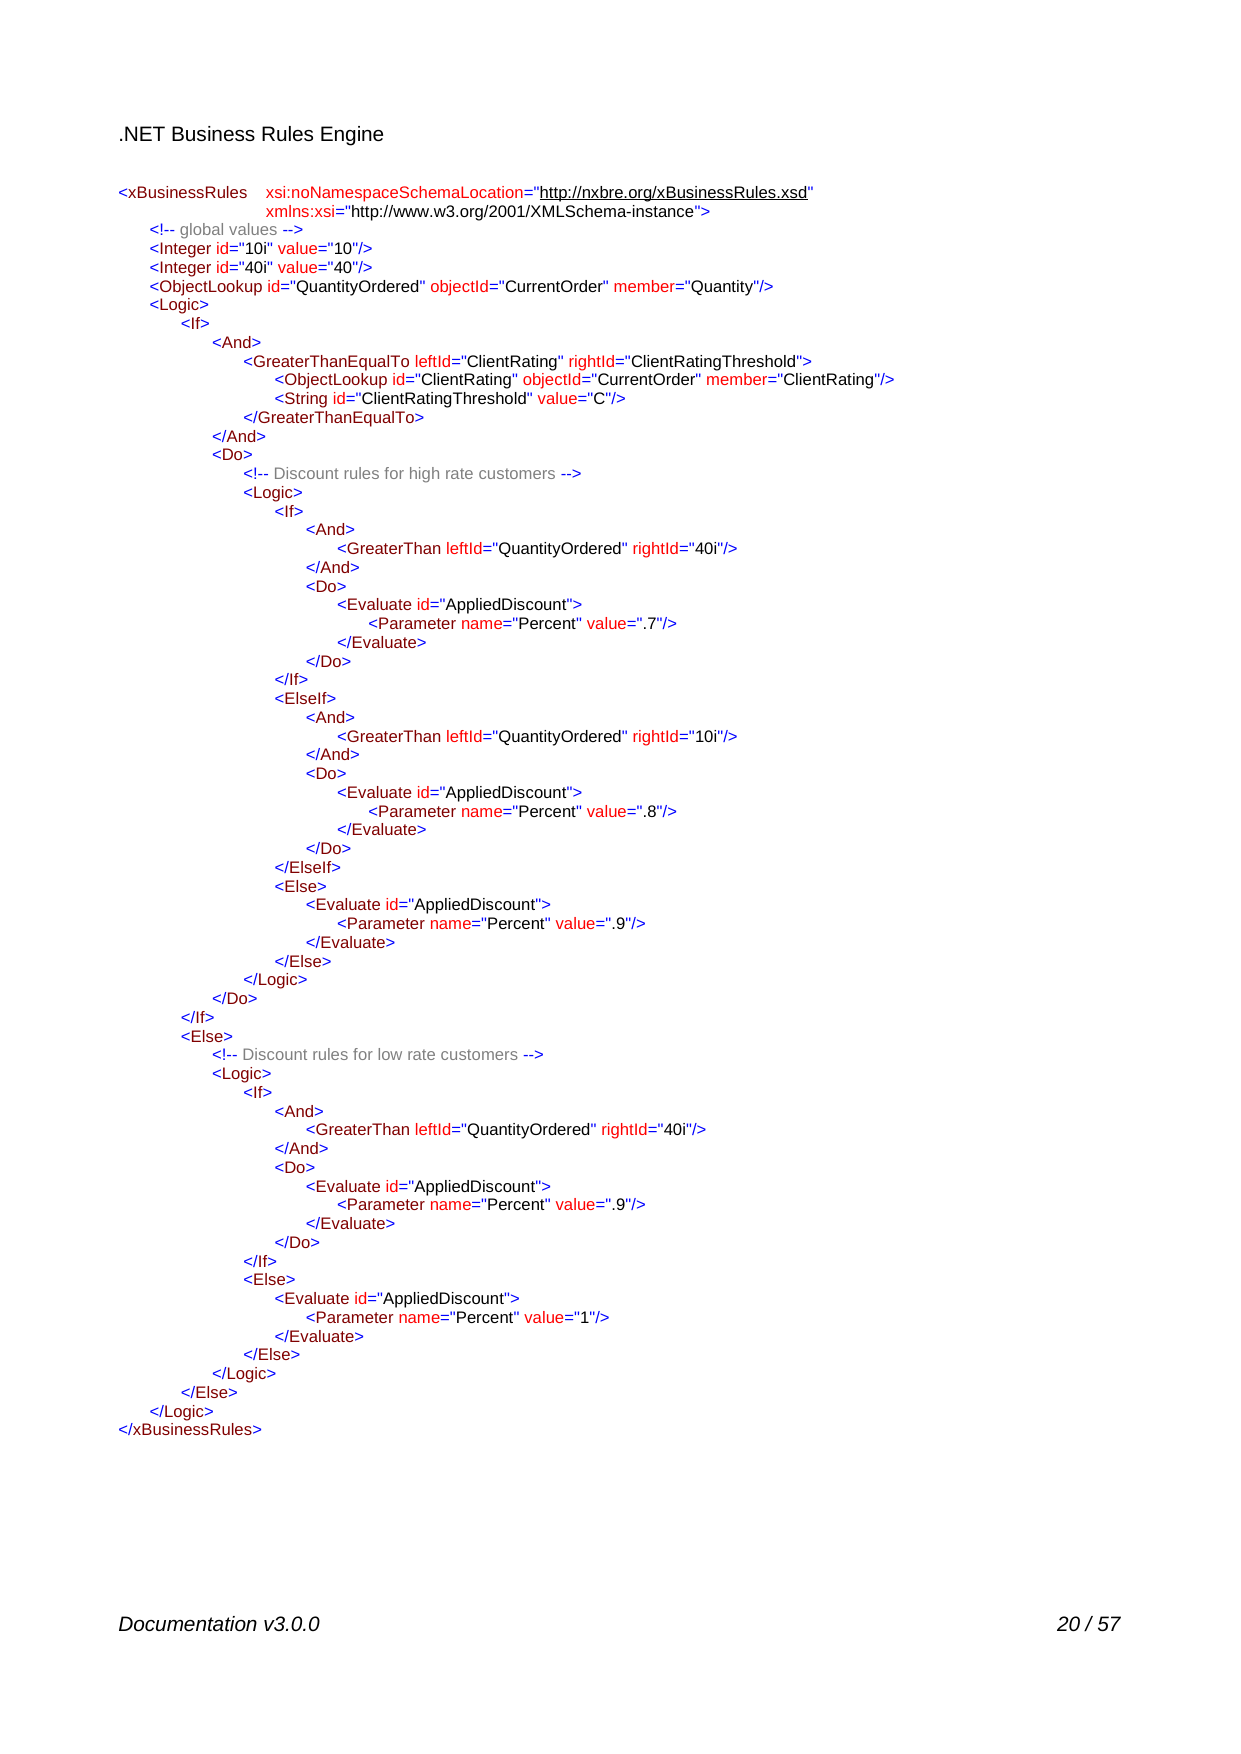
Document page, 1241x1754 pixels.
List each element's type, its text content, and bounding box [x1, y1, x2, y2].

text </ElseIf> [118, 858, 1124, 877]
text <GreaterThan leftId="QuantityOrdered" rightId="40i"/> [118, 1121, 1124, 1139]
text <If> [118, 314, 1124, 333]
text <Logic> [118, 1064, 1124, 1083]
text </Do> [118, 1233, 1124, 1252]
text <xBusinessRules xsi:noNamespaceSchemaLocation="http://nxbre.org/xBusinessRules.xsd" [118, 183, 1124, 202]
text xmlns:xsi="http://www.w3.org/2001/XMLSchema-instance"> [118, 202, 1124, 221]
text <And> [118, 521, 1124, 539]
text <Do> [118, 446, 1124, 464]
text <!-- global values --> [118, 221, 1124, 239]
text </Else> [118, 1383, 1124, 1402]
text <Integer id="10i" value="10"/> [118, 239, 1124, 258]
text <Do> [118, 764, 1124, 783]
text <If> [118, 502, 1124, 521]
text </Logic> [118, 1402, 1124, 1421]
text </Do> [118, 989, 1124, 1008]
text <String id="ClientRatingThreshold" value="C"/> [118, 389, 1124, 408]
text <ObjectLookup id="QuantityOrdered" objectId="CurrentOrder" member="Quantity"/> [118, 277, 1124, 296]
text <GreaterThanEqualTo leftId="ClientRating" rightId="ClientRatingThreshold"> [118, 352, 1124, 371]
text <If> [118, 1083, 1124, 1102]
text </If> [118, 1252, 1124, 1271]
text <Do> [118, 577, 1124, 596]
text </Evaluate> [118, 633, 1124, 652]
text </Else> [118, 1346, 1124, 1364]
text <Evaluate id="AppliedDiscount"> [118, 783, 1124, 802]
text <Logic> [118, 483, 1124, 502]
text <And> [118, 708, 1124, 727]
text </Evaluate> [118, 1214, 1124, 1233]
text </If> [118, 671, 1124, 689]
text </And> [118, 558, 1124, 577]
text <Integer id="40i" value="40"/> [118, 258, 1124, 277]
text <And> [118, 333, 1124, 352]
text </Logic> [118, 971, 1124, 989]
text </Evaluate> [118, 933, 1124, 952]
text <Parameter name="Percent" value=".8"/> [118, 802, 1124, 821]
text <GreaterThan leftId="QuantityOrdered" rightId="40i"/> [118, 539, 1124, 558]
text </Else> [118, 952, 1124, 971]
text </Do> [118, 839, 1124, 858]
text <Do> [118, 1158, 1124, 1177]
text </Logic> [118, 1364, 1124, 1383]
text <Evaluate id="AppliedDiscount"> [118, 1289, 1124, 1308]
text </Do> [118, 652, 1124, 671]
text <Evaluate id="AppliedDiscount"> [118, 596, 1124, 614]
text </xBusinessRules> [118, 1421, 1124, 1439]
text <And> [118, 1102, 1124, 1121]
text <Parameter name="Percent" value=".7"/> [118, 614, 1124, 633]
text </And> [118, 1139, 1124, 1158]
text </Evaluate> [118, 1327, 1124, 1346]
text <Parameter name="Percent" value=".9"/> [118, 914, 1124, 933]
text <Else> [118, 877, 1124, 896]
text <Logic> [118, 296, 1124, 314]
text <Else> [118, 1271, 1124, 1289]
text <!-- Discount rules for low rate customers --> [118, 1046, 1124, 1064]
text </If> [118, 1008, 1124, 1027]
text <Parameter name="Percent" value="1"/> [118, 1308, 1124, 1327]
text </GreaterThanEqualTo> [118, 408, 1124, 427]
text <Evaluate id="AppliedDiscount"> [118, 1177, 1124, 1196]
text </And> [118, 746, 1124, 764]
text <Evaluate id="AppliedDiscount"> [118, 896, 1124, 914]
text <GreaterThan leftId="QuantityOrdered" rightId="10i"/> [118, 727, 1124, 746]
text <Else> [118, 1027, 1124, 1046]
text <ObjectLookup id="ClientRating" objectId="CurrentOrder" member="ClientRating"/> [118, 371, 1124, 389]
text </Evaluate> [118, 821, 1124, 839]
text <!-- Discount rules for high rate customers --> [118, 464, 1124, 483]
text <Parameter name="Percent" value=".9"/> [118, 1196, 1124, 1214]
text </And> [118, 427, 1124, 446]
text <ElseIf> [118, 689, 1124, 708]
